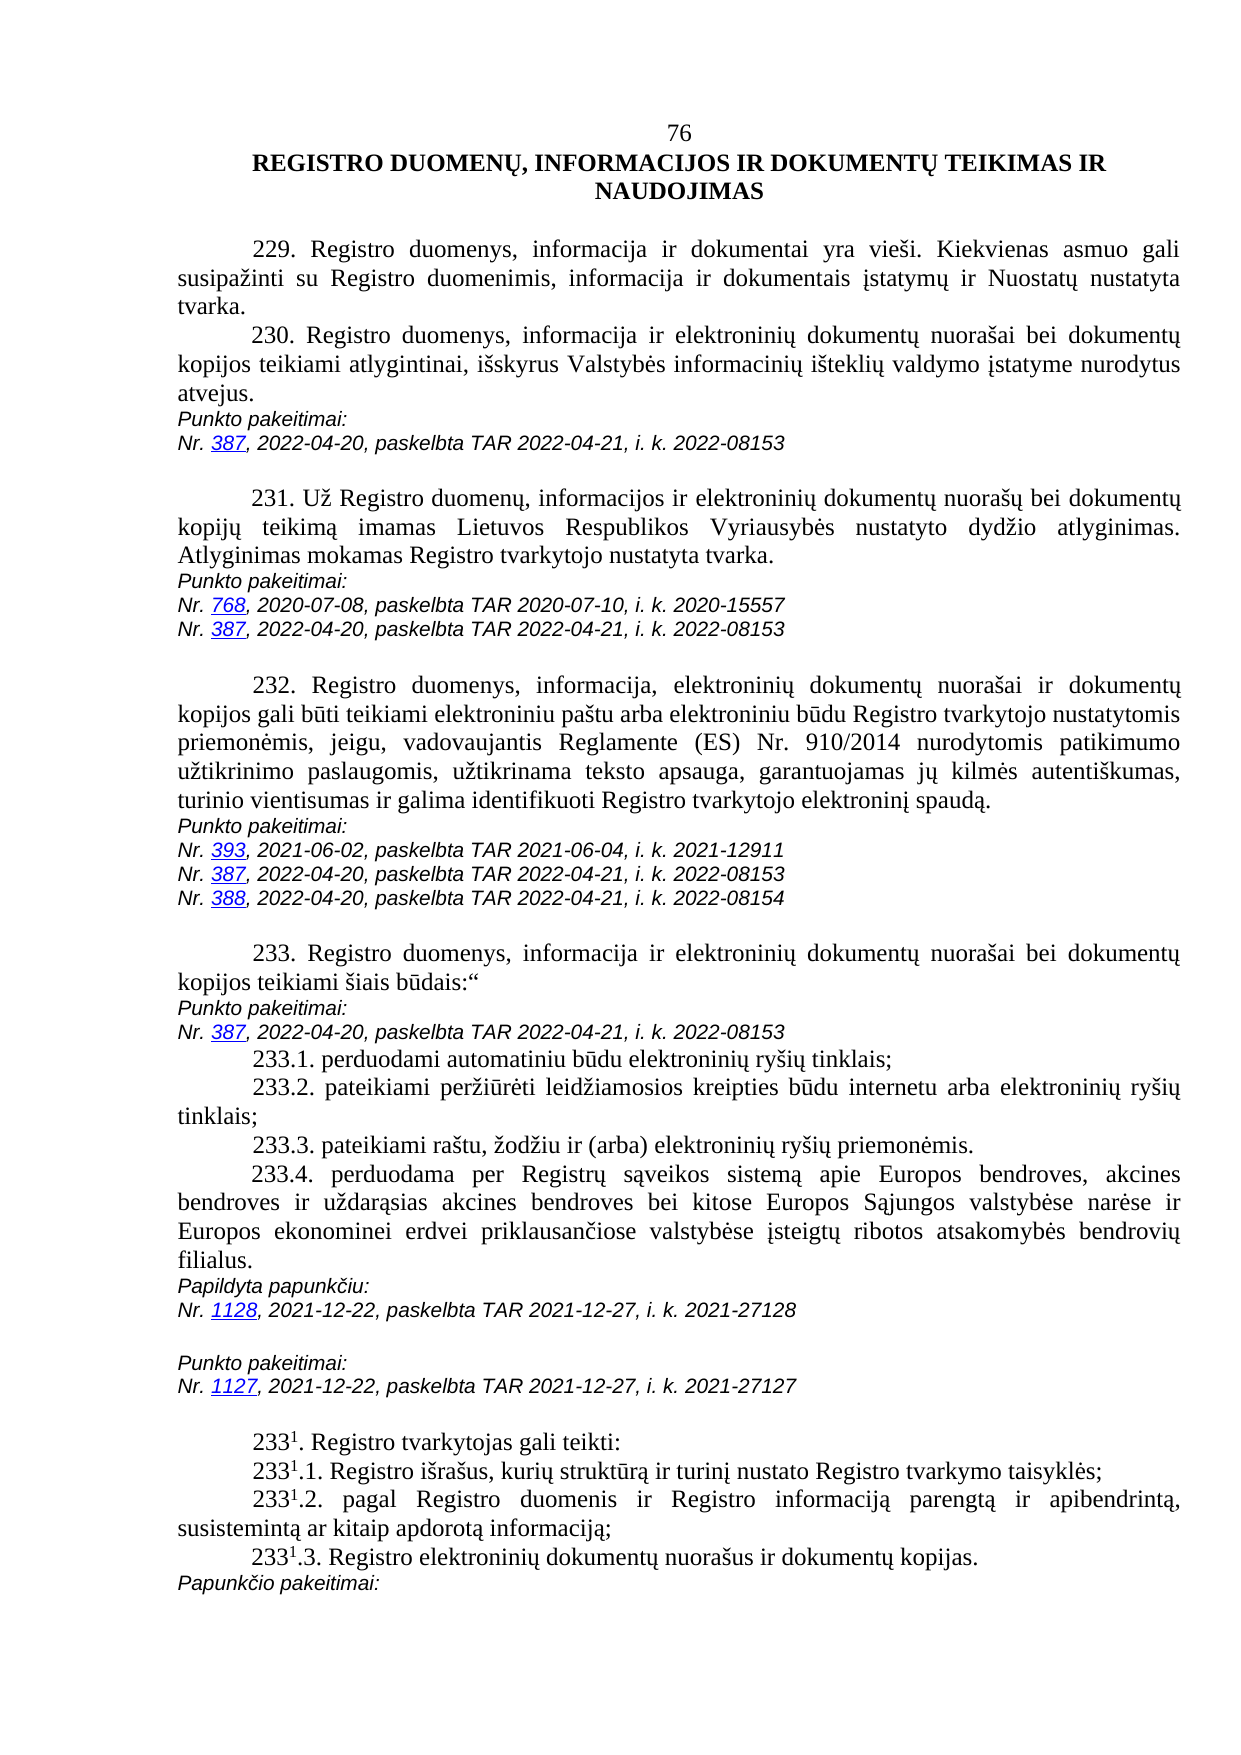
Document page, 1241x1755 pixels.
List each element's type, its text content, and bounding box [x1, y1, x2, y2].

text Nr. 387, 2022-04-20, paskelbta TAR 2022-04-21, i. k. 2022-08153 [177, 862, 1181, 886]
text 231. Už Registro duomenų, informacijos ir elektroninių dokumentų nuorašų bei dokumentų kopijų teikimą imamas Lietuvos Respublikos Vyriausybės nustatyto dydžio atlyginimas. Atlyginimas mokamas Registro tvarkytojo nustatyta tvarka. [177, 483, 1181, 569]
text 233.1. perduodami automatiniu būdu elektroninių ryšių tinklais; [177, 1044, 1181, 1072]
text 233.3. pateikiami raštu, žodžiu ir (arba) elektroninių ryšių priemonėmis. [177, 1130, 1181, 1159]
text Punkto pakeitimai: [177, 814, 1181, 838]
text Punkto pakeitimai: [177, 996, 1181, 1020]
text 229. Registro duomenys, informacija ir dokumentai yra vieši. Kiekvienas asmuo gali susipažinti su Registro duomenimis, informacija ir dokumentais įstatymų ir Nuostatų nustatyta tvarka. [177, 234, 1181, 320]
text Nr. 1127, 2021-12-22, paskelbta TAR 2021-12-27, i. k. 2021-27127 [177, 1374, 1181, 1398]
text Nr. 387, 2022-04-20, paskelbta TAR 2022-04-21, i. k. 2022-08153 [177, 617, 1181, 641]
text REGISTRO DUOMENŲ, INFORMACIJOS IR DOKUMENTŲ TEIKIMAS IR NAUDOJIMAS [177, 148, 1181, 205]
text Punkto pakeitimai: [177, 406, 1181, 430]
text Nr. 393, 2021-06-02, paskelbta TAR 2021-06-04, i. k. 2021-12911 [177, 838, 1181, 862]
text 230. Registro duomenys, informacija ir elektroninių dokumentų nuorašai bei dokumentų kopijos teikiami atlygintinai, išskyrus Valstybės informacinių išteklių valdymo įstatyme nurodytus atvejus. [177, 320, 1181, 406]
text 2331.3. Registro elektroninių dokumentų nuorašus ir dokumentų kopijas. [177, 1542, 1181, 1571]
text Papunkčio pakeitimai: [177, 1571, 1181, 1595]
text 2331. Registro tvarkytojas gali teikti: [177, 1427, 1181, 1456]
text 2331.2. pagal Registro duomenis ir Registro informaciją parengtą ir apibendrintą, susistemintą ar kitaip apdorotą informaciją; [177, 1484, 1181, 1542]
text 232. Registro duomenys, informacija, elektroninių dokumentų nuorašai ir dokumentų kopijos gali būti teikiami elektroniniu paštu arba elektroniniu būdu Registro tvarkytojo nustatytomis priemonėmis, jeigu, vadovaujantis Reglamente (ES) Nr. 910/2014 nurodytomis patikimumo užtikrinimo paslaugomis, užtikrinama teksto apsauga, garantuojamas jų kilmės autentiškumas, turinio vientisumas ir galima identifikuoti Registro tvarkytojo elektroninį spaudą. [177, 670, 1181, 814]
text Nr. 1128, 2021-12-22, paskelbta TAR 2021-12-27, i. k. 2021-27128 [177, 1298, 1181, 1322]
text Punkto pakeitimai: [177, 1350, 1181, 1374]
text 233.4. perduodama per Registrų sąveikos sistemą apie Europos bendroves, akcines bendroves ir uždarąsias akcines bendroves bei kitose Europos Sąjungos valstybėse narėse ir Europos ekonominei erdvei priklausančiose valstybėse įsteigtų ribotos atsakomybės bendrovių filialus. [177, 1159, 1181, 1274]
text 2331.1. Registro išrašus, kurių struktūrą ir turinį nustato Registro tvarkymo taisyklės; [177, 1456, 1181, 1484]
text 233. Registro duomenys, informacija ir elektroninių dokumentų nuorašai bei dokumentų kopijos teikiami šiais būdais:“ [177, 938, 1181, 996]
text Nr. 387, 2022-04-20, paskelbta TAR 2022-04-21, i. k. 2022-08153 [177, 430, 1181, 454]
text Nr. 387, 2022-04-20, paskelbta TAR 2022-04-21, i. k. 2022-08153 [177, 1020, 1181, 1044]
text Papildyta papunkčiu: [177, 1274, 1181, 1298]
text 233.2. pateikiami peržiūrėti leidžiamosios kreipties būdu internetu arba elektroninių ryšių tinklais; [177, 1072, 1181, 1130]
text Nr. 388, 2022-04-20, paskelbta TAR 2022-04-21, i. k. 2022-08154 [177, 886, 1181, 909]
text Punkto pakeitimai: [177, 569, 1181, 593]
text Nr. 768, 2020-07-08, paskelbta TAR 2020-07-10, i. k. 2020-15557 [177, 593, 1181, 617]
